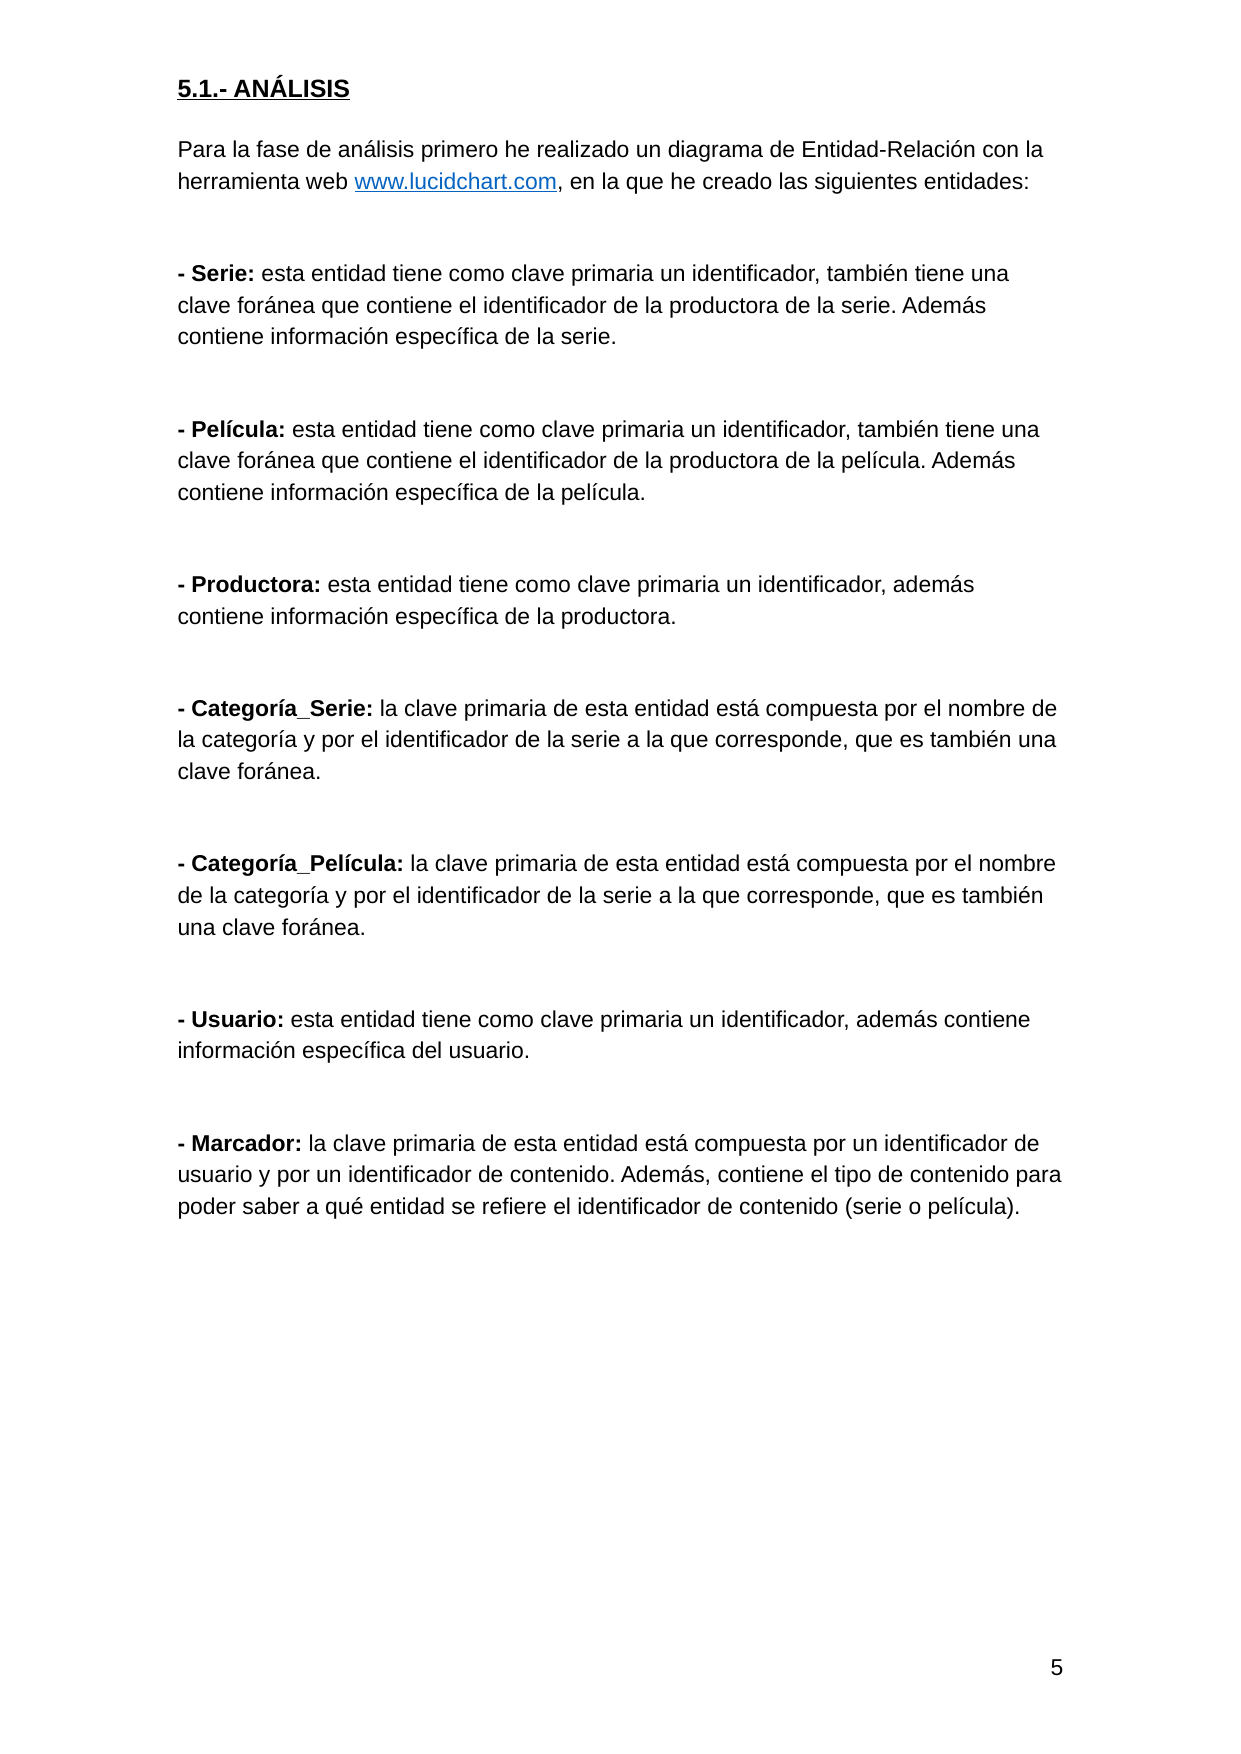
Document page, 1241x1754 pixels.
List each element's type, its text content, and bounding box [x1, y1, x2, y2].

text Para la fase de análisis primero he realizado un diagrama de Entidad-Relación con la herramienta web www.lucidchart.com, en la que he creado las siguientes entidades: [177, 105, 1063, 194]
text - Serie: esta entidad tiene como clave primaria un identificador, también tiene una clave foránea que contiene el identificador de la productora de la serie. Además contiene información específica de la serie. [177, 260, 1063, 350]
text - Categoría_Película: la clave primaria de esta entidad está compuesta por el nombre de la categoría y por el identificador de la serie a la que corresponde, que es también una clave foránea. [177, 850, 1063, 940]
text - Usuario: esta entidad tiene como clave primaria un identificador, además contiene información específica del usuario. [177, 1006, 1063, 1064]
text - Marcador: la clave primaria de esta entidad está compuesta por un identificador de usuario y por un identificador de contenido. Además, contiene el tipo de contenido para poder saber a qué entidad se refiere el identificador de contenido (serie o película). [177, 1129, 1063, 1219]
subtitle 5.1.- ANÁLISIS [177, 74, 1063, 102]
text - Productora: esta entidad tiene como clave primaria un identificador, además contiene información específica de la productora. [177, 571, 1063, 629]
text - Categoría_Serie: la clave primaria de esta entidad está compuesta por el nombre de la categoría y por el identificador de la serie a la que corresponde, que es también una clave foránea. [177, 695, 1063, 784]
text - Película: esta entidad tiene como clave primaria un identificador, también tiene una clave foránea que contiene el identificador de la productora de la película. Además contiene información específica de la película. [177, 416, 1063, 505]
